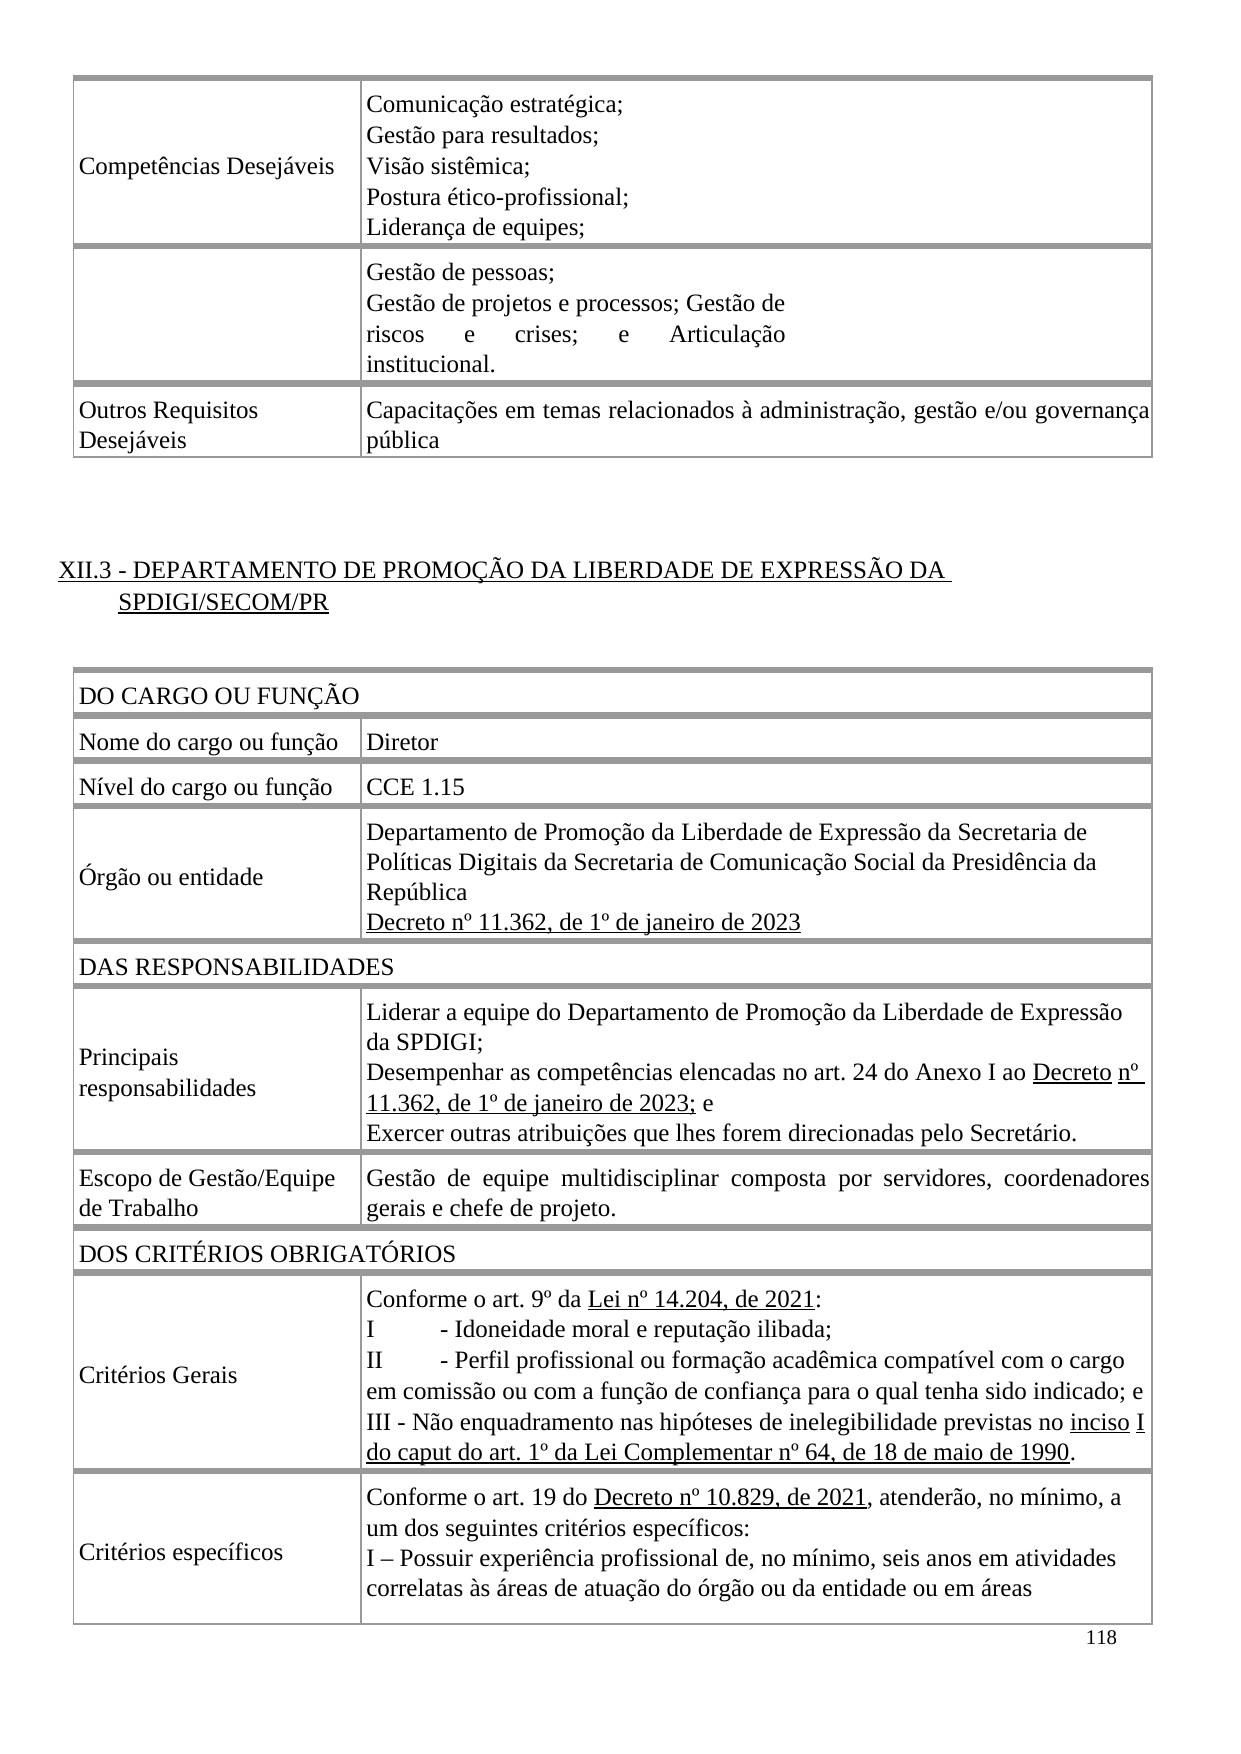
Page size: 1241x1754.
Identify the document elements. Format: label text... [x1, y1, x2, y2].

table_cell Conforme o art. 19 do Decreto nº 10.829, de 2021, atenderão, no mínimo, a um dos seguintes critérios específicos: I – Possuir experiência profissional de, no mínimo, seis anos em atividades correlatas às áreas de atuação do órgão ou da entidade ou em áreas [362, 1474, 1151, 1623]
table_cell [74, 249, 360, 380]
table_cell Diretor [362, 719, 1151, 757]
table_cell DOS CRITÉRIOS OBRIGATÓRIOS [74, 1231, 1151, 1269]
table_cell Nível do cargo ou função [74, 764, 360, 802]
table_cell CCE 1.15 [362, 764, 1151, 802]
table_cell Critérios Gerais [74, 1276, 360, 1468]
table_cell Competências Desejáveis [74, 81, 360, 243]
table_cell DAS RESPONSABILIDADES [74, 944, 1151, 983]
table_cell Nome do cargo ou função [74, 719, 360, 757]
table_cell Liderar a equipe do Departamento de Promoção da Liberdade de Expressão da SPDIGI; Desempenhar as competências elencadas no art. 24 do Anexo I ao Decreto nº 11.362, de 1º de janeiro de 2023; e Exercer outras atribuições que lhes forem direcionadas pelo Secretário. [362, 989, 1151, 1148]
table_cell Gestão de pessoas; Gestão de projetos e processos; Gestão de riscos e crises; e Articulação institucional. [362, 249, 1151, 380]
table_cell Conforme o art. 9º da Lei nº 14.204, de 2021: - Idoneidade moral e reputação ilibada; - Perfil profissional ou formação acadêmica compatível com o cargo em comissão ou com a função de confiança para o qual tenha sido indicado; e III - Não enquadramento nas hipóteses de inelegibilidade previstas no inciso I do caput do art. 1º da Lei Complementar nº 64, de 18 de maio de 1990. [362, 1276, 1151, 1468]
table_cell Outros Requisitos Desejáveis [74, 387, 360, 456]
table_cell Departamento de Promoção da Liberdade de Expressão da Secretaria de Políticas Digitais da Secretaria de Comunicação Social da Presidência da República Decreto nº 11.362, de 1º de janeiro de 2023 [362, 809, 1151, 938]
table_cell Capacitações em temas relacionados à administração, gestão e/ou governança pública [362, 387, 1151, 456]
table_cell Critérios específicos [74, 1474, 360, 1623]
table_cell Comunicação estratégica; Gestão para resultados; Visão sistêmica; Postura ético-profissional; Liderança de equipes; [362, 81, 1151, 243]
table_header DO CARGO OU FUNÇÃO [74, 673, 1151, 712]
table_cell Gestão de equipe multidisciplinar composta por servidores, coordenadores gerais e chefe de projeto. [362, 1155, 1151, 1224]
table_cell Órgão ou entidade [74, 809, 360, 938]
list - DEPARTAMENTO DE PROMOÇÃO DA LIBERDADE DE EXPRESSÃO DA SPDIGI/SECOM/PR [58, 556, 1136, 616]
table_cell Escopo de Gestão/Equipe de Trabalho [74, 1155, 360, 1224]
table_cell Principais responsabilidades [74, 989, 360, 1148]
